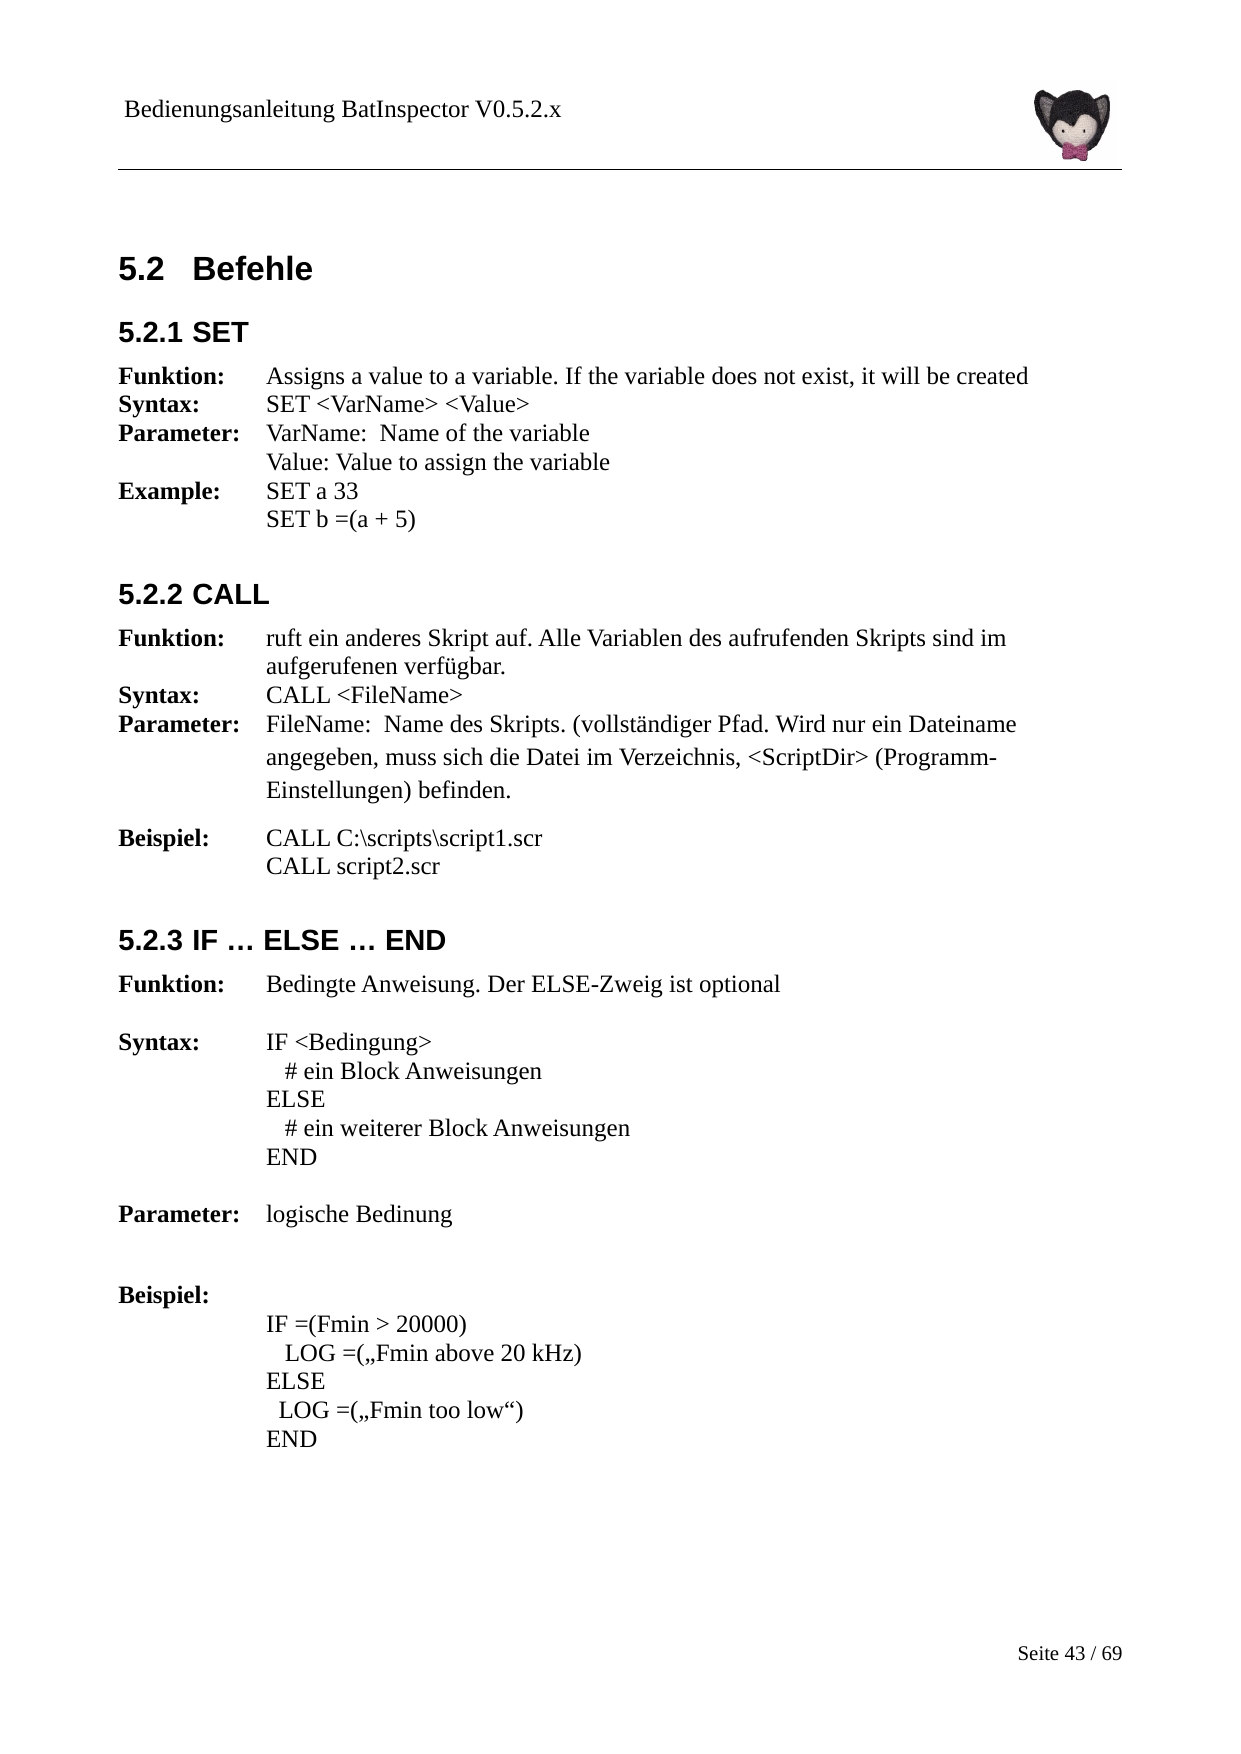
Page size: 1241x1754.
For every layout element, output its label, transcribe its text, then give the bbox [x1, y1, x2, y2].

text LOG =(„Fmin too low“) [118, 1395, 1122, 1424]
subtitle Befehle [118, 249, 1122, 288]
text Syntax: IF <Bedingung> [118, 1027, 1122, 1056]
text # ein Block Anweisungen [118, 1056, 1122, 1084]
text ELSE [118, 1366, 1122, 1395]
text Funktion: Bedingte Anweisung. Der ELSE-Zweig ist optional [118, 969, 1122, 998]
subtitle IF … ELSE … END [118, 923, 1122, 957]
subtitle SET [118, 315, 1122, 348]
text Parameter: logische Bedinung [118, 1199, 1122, 1261]
text Parameter: VarName: Name of the variable Value: Value to assign the variable [118, 418, 1122, 476]
text Funktion: ruft ein anderes Skript auf. Alle Variablen des aufrufenden Skripts sind im aufgerufenen verfügbar. [118, 623, 1122, 680]
text Beispiel: IF =(Fmin > 20000) LOG =(„Fmin above 20 kHz) [118, 1280, 1122, 1366]
picture [1030, 80, 1119, 169]
text Beispiel: CALL C:\scripts\script1.scr CALL script2.scr [118, 823, 1122, 909]
text Example: SET a 33 SET b =(a + 5) [118, 476, 1122, 533]
subtitle CALL [118, 577, 1122, 610]
text ELSE # ein weiterer Block Anweisungen [118, 1084, 1122, 1142]
text Syntax: SET <VarName> <Value> [118, 389, 1122, 418]
text Syntax: CALL <FileName> [118, 680, 1122, 709]
text Funktion: Assigns a value to a variable. If the variable does not exist, it will be created [118, 361, 1122, 389]
text END [118, 1142, 1122, 1171]
text Parameter: FileName: Name des Skripts. (vollständiger Pfad. Wird nur ein Dateiname angegeben, muss sich die Datei im Verzeichnis, <ScriptDir> (Programm-Einstellungen) befinden. [118, 709, 1122, 804]
text END [118, 1424, 1122, 1453]
